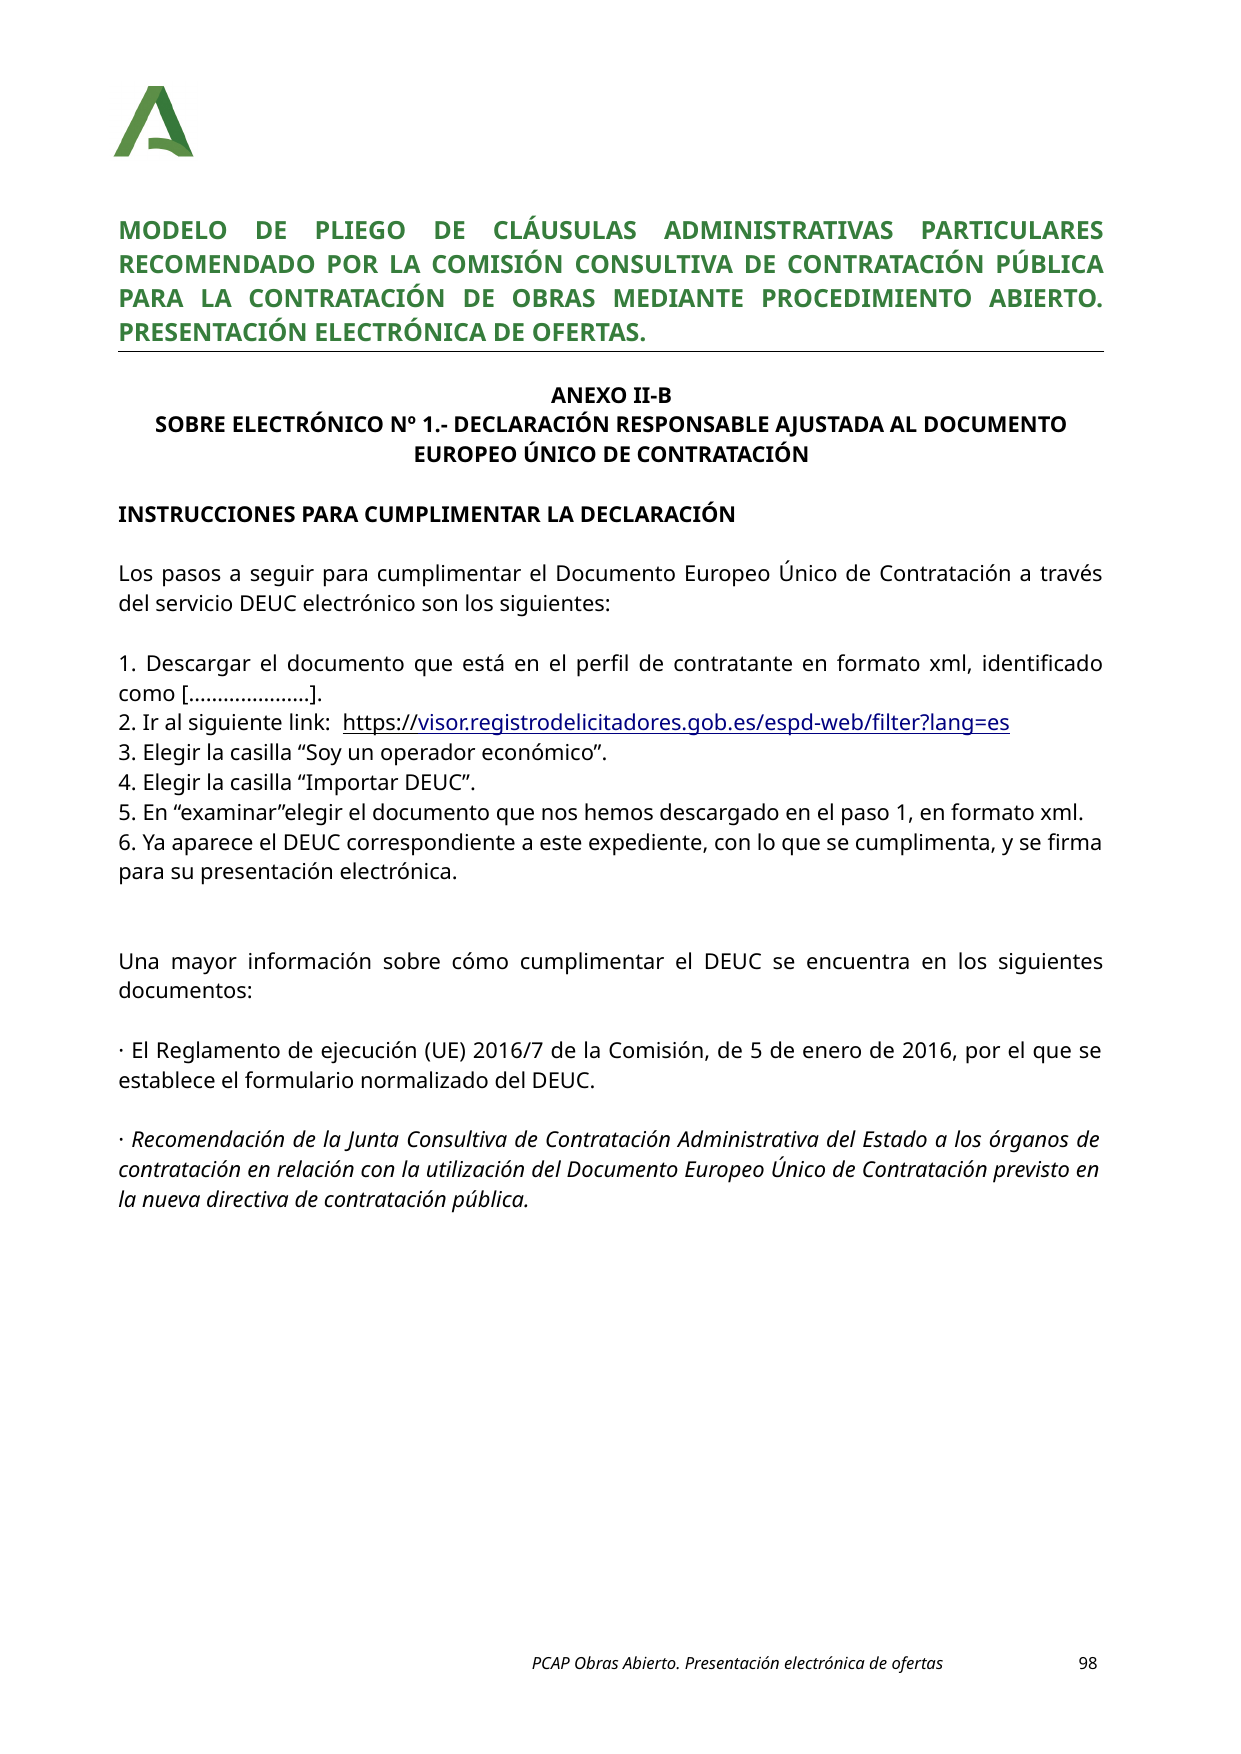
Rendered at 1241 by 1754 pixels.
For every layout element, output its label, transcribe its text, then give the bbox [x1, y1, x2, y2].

text 6. Ya aparece el DEUC correspondiente a este expediente, con lo que se cumplimenta, y se firma para su presentación electrónica. [118, 827, 1104, 886]
text · Recomendación de la Junta Consultiva de Contratación Administrativa del Estado a los órganos de contratación en relación con la utilización del Documento Europeo Único de Contratación previsto en la nueva directiva de contratación pública. [118, 1124, 1104, 1214]
text 2. Ir al siguiente link: https://visor.registrodelicitadores.gob.es/espd-web/filter?lang=es [118, 707, 1104, 737]
text 4. Elegir la casilla “Importar DEUC”. [118, 767, 1104, 797]
text INSTRUCCIONES PARA CUMPLIMENTAR LA DECLARACIÓN [118, 499, 1104, 529]
text SOBRE ELECTRÓNICO Nº 1.- DECLARACIÓN RESPONSABLE AJUSTADA AL DOCUMENTO EUROPEO ÚNICO DE CONTRATACIÓN [118, 409, 1104, 469]
text MODELO DE PLIEGO DE CLÁUSULAS ADMINISTRATIVAS PARTICULARES RECOMENDADO POR LA COMISIÓN CONSULTIVA DE CONTRATACIÓN PÚBLICA PARA LA CONTRATACIÓN DE OBRAS MEDIANTE PROCEDIMIENTO ABIERTO. PRESENTACIÓN ELECTRÓNICA DE OFERTAS. [118, 213, 1104, 351]
text 3. Elegir la casilla “Soy un operador económico”. [118, 737, 1104, 767]
text 5. En “examinar”elegir el documento que nos hemos descargado en el paso 1, en formato xml. [118, 797, 1104, 827]
text Los pasos a seguir para cumplimentar el Documento Europeo Único de Contratación a través del servicio DEUC electrónico son los siguientes: [118, 558, 1104, 618]
text · El Reglamento de ejecución (UE) 2016/7 de la Comisión, de 5 de enero de 2016, por el que se establece el formulario normalizado del DEUC. [118, 1035, 1104, 1095]
text ANEXO II-B [118, 380, 1104, 409]
text 1. Descargar el documento que está en el perfil de contratante en formato xml, identificado como […………………]. [118, 648, 1104, 707]
picture [109, 81, 198, 161]
text Una mayor información sobre cómo cumplimentar el DEUC se encuentra en los siguientes documentos: [118, 946, 1104, 1005]
